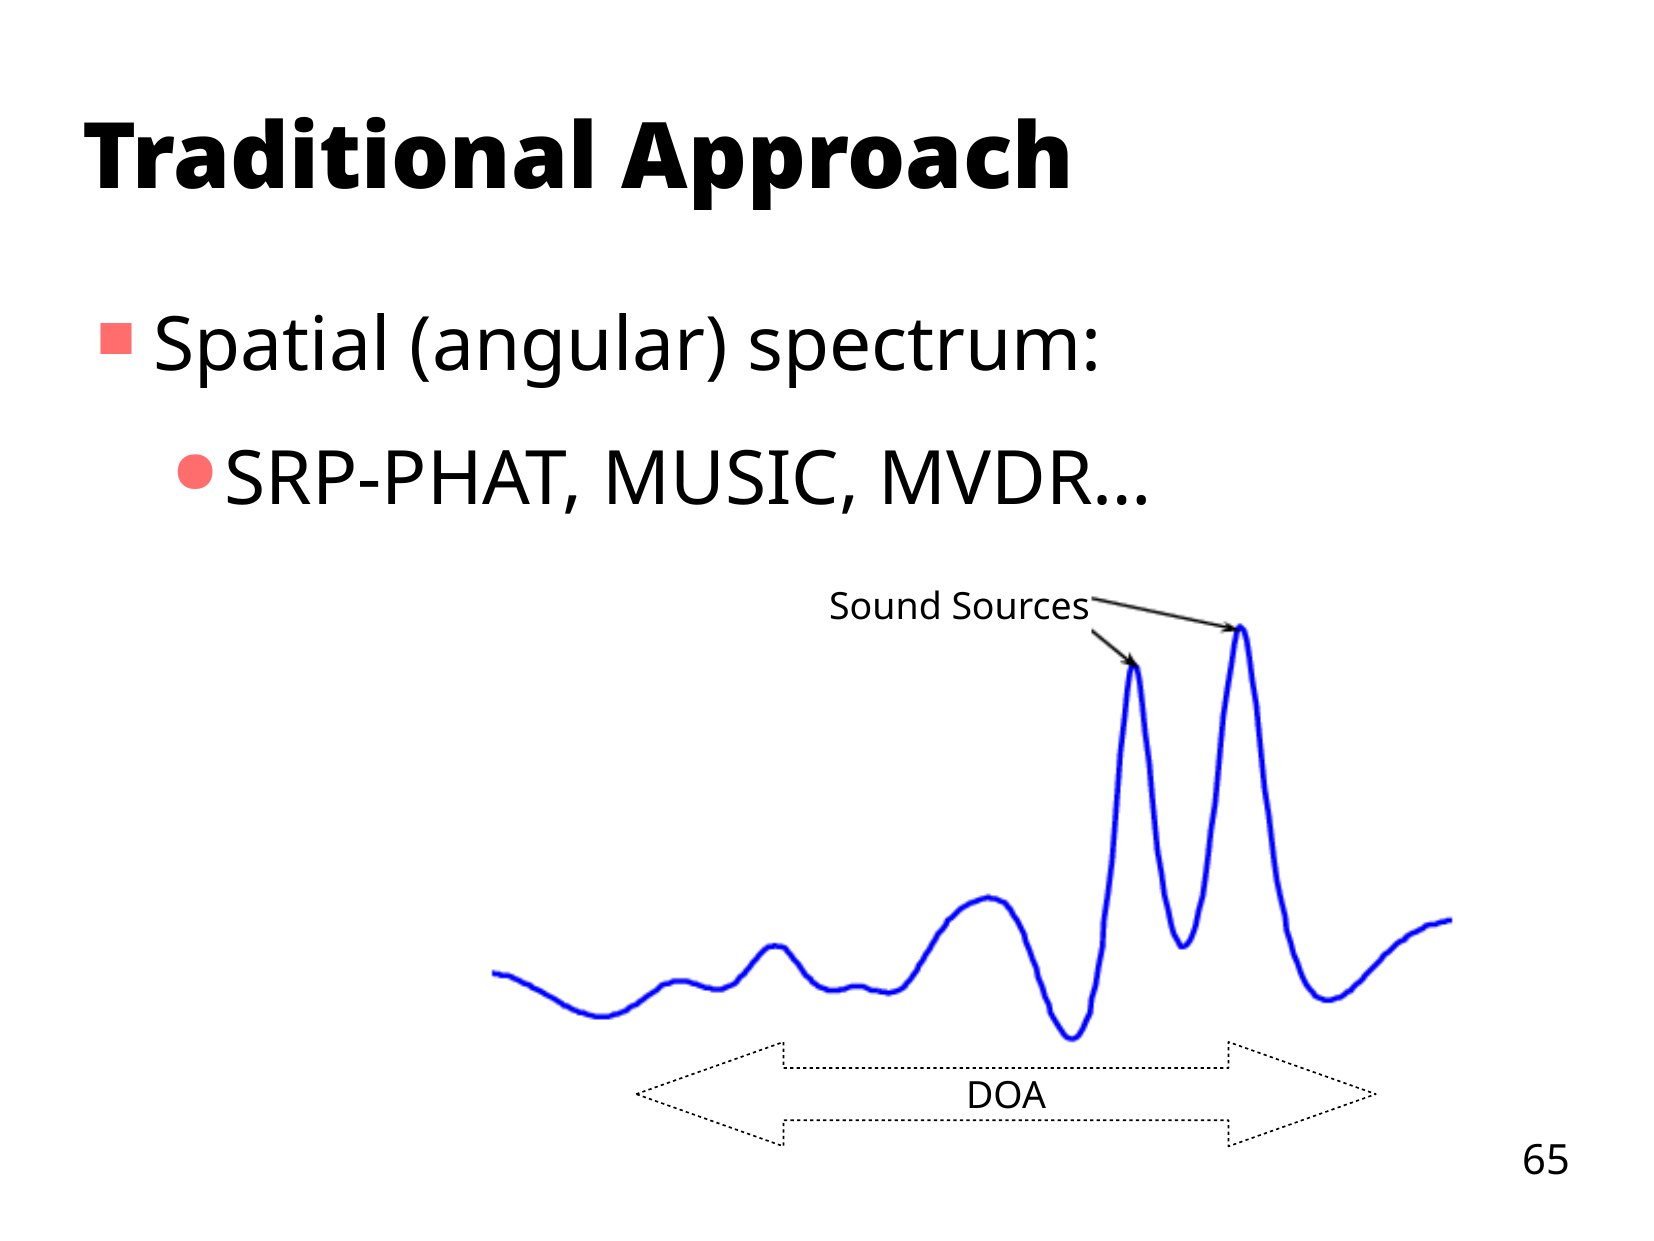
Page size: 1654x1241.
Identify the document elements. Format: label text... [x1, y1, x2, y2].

list Spatial (angular) spectrum: SRP-PHAT, MUSIC, MVDR… [82, 290, 1571, 1010]
picture [472, 1010, 1465, 1057]
text_box Sound Sources [814, 571, 1170, 650]
text_box DOA [636, 1041, 1376, 1147]
title Traditional Approach [82, 49, 1571, 257]
